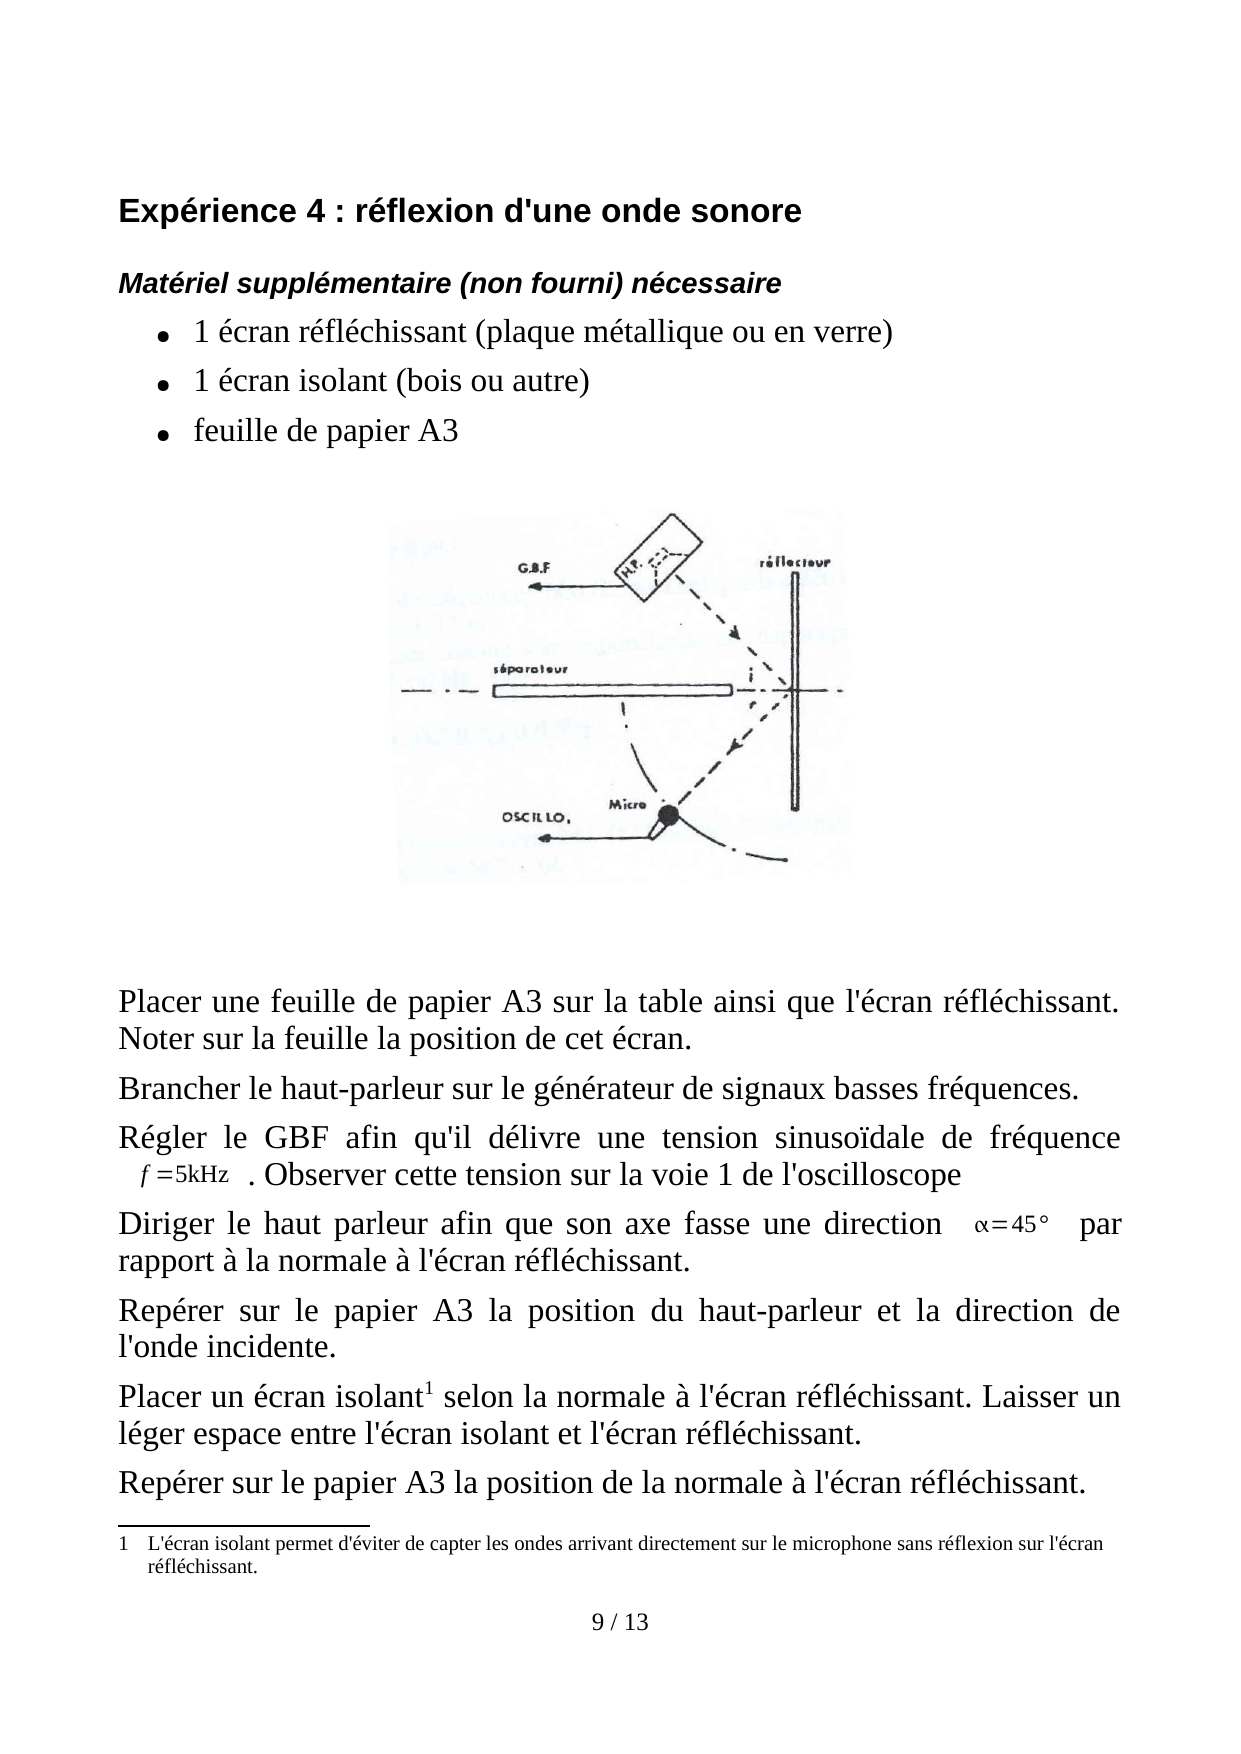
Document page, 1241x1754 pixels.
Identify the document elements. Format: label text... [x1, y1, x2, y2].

text Brancher le haut-parleur sur le générateur de signaux basses fréquences. [118, 1069, 1122, 1106]
text Placer un écran isolant selon la normale à l'écran réfléchissant. Laisser un léger espace entre l'écran isolant et l'écran réfléchissant. [118, 1377, 1122, 1451]
text Repérer sur le papier A3 la position de la normale à l'écran réfléchissant. [118, 1464, 1122, 1501]
list feuille de papier A3 [156, 411, 1122, 448]
subtitle Expérience 4 : réflexion d'une onde sonore [118, 192, 1122, 230]
subtitle Matériel supplémentaire (non fourni) nécessaire [118, 267, 1122, 300]
picture [389, 510, 851, 885]
list 1 écran réfléchissant (plaque métallique ou en verre) [156, 313, 1122, 349]
list 1 écran isolant (bois ou autre) [156, 362, 1122, 399]
text Diriger le haut parleur afin que son axe fasse une direction par rapport à la normale à l'écran réfléchissant. [118, 1205, 1122, 1279]
text Placer une feuille de papier A3 sur la table ainsi que l'écran réfléchissant. Noter sur la feuille la position de cet écran. [118, 983, 1122, 1057]
text Régler le GBF afin qu'il délivre une tension sinusoïdale de fréquence . Observer cette tension sur la voie 1 de l'oscilloscope [118, 1119, 1122, 1192]
text L'écran isolant permet d'éviter de capter les ondes arrivant directement sur le microphone sans réflexion sur l'écran réfléchissant. [118, 1532, 1122, 1578]
text Repérer sur le papier A3 la position du haut-parleur et la direction de l'onde incidente. [118, 1291, 1122, 1365]
